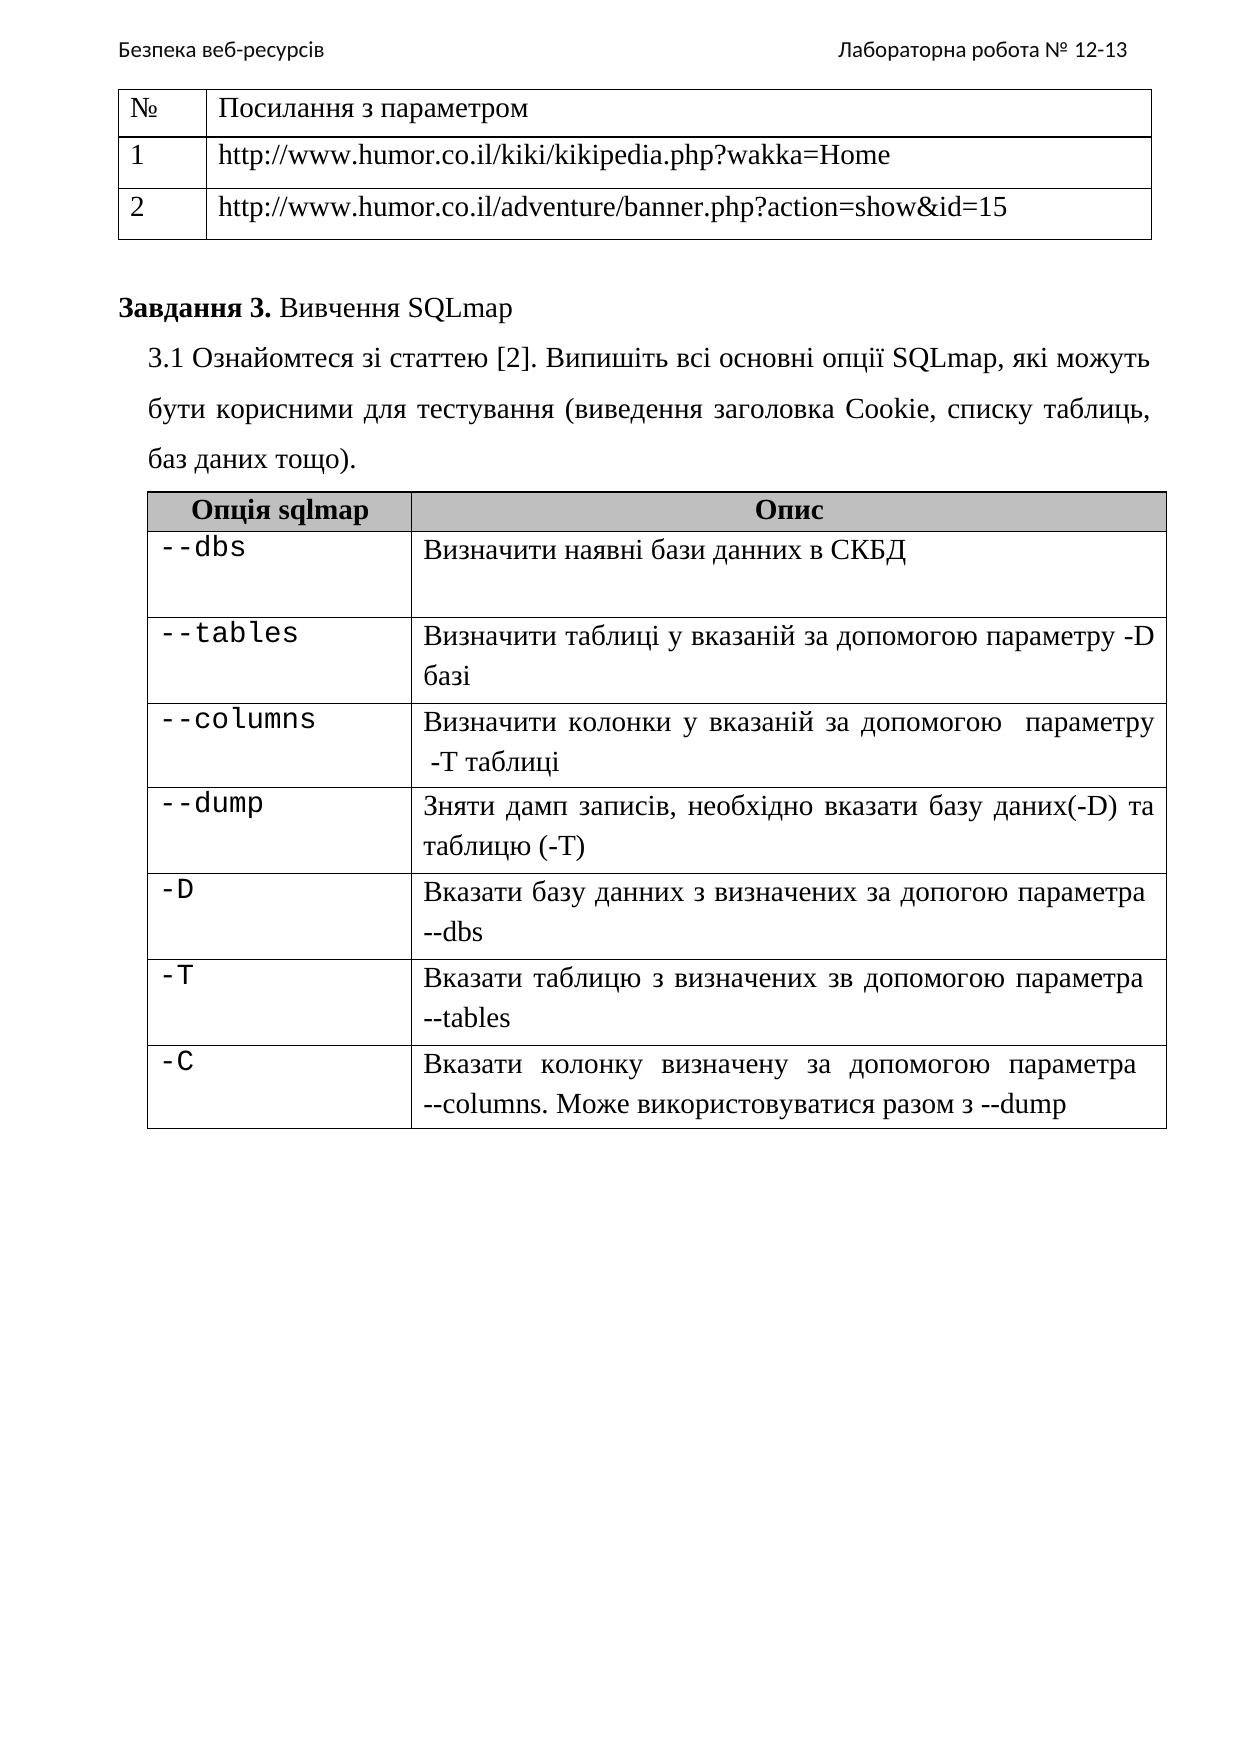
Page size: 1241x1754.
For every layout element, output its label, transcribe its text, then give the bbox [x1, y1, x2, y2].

table_cell -C [148, 1046, 411, 1128]
table_cell 2 [119, 189, 206, 239]
table_cell --dbs [148, 532, 411, 617]
table_cell Визначити колонки у вказаній за допомогою параметру -T таблиці [412, 704, 1166, 787]
table_header Посилання з параметром [207, 90, 1151, 136]
table_cell Зняти дамп записів, необхідно вказати базу даних(-D) та таблицю (-T) [412, 788, 1166, 873]
table_header Опис [412, 493, 1166, 531]
table_cell Визначити таблиці у вказаній за допомогою параметру -D базі [412, 618, 1166, 703]
table_cell --dump [148, 788, 411, 873]
table_cell Вказати таблицю з визначених зв допомогою параметра --tables [412, 960, 1166, 1045]
table_cell Визначити наявні бази данних в СКБД [412, 532, 1166, 617]
table_header № [119, 90, 206, 136]
text Завдання 3. Вивчення SQLmap [118, 290, 1152, 324]
list 3.1 Ознайомтеся зі статтею [2]. Випишіть всі основні опції SQLmap, які можуть бути корисними для тестування (виведення заголовка Cookie, списку таблиць, баз даних тощо). [148, 341, 1152, 475]
table_cell --tables [148, 618, 411, 703]
table_cell -D [148, 874, 411, 959]
table_cell Вказати колонку визначену за допомогою параметра --columns. Може використовуватися разом з --dump [412, 1046, 1166, 1128]
table_cell Вказати базу данних з визначених за допогою параметра --dbs [412, 874, 1166, 959]
table_cell --columns [148, 704, 411, 787]
table_cell http://www.humor.co.il/adventure/banner.php?action=show&id=15 [207, 189, 1151, 239]
table_cell 1 [119, 138, 206, 188]
table_cell -T [148, 960, 411, 1045]
table_cell http://www.humor.co.il/kiki/kikipedia.php?wakka=Home [207, 138, 1151, 188]
table_header Опція sqlmap [148, 493, 411, 531]
